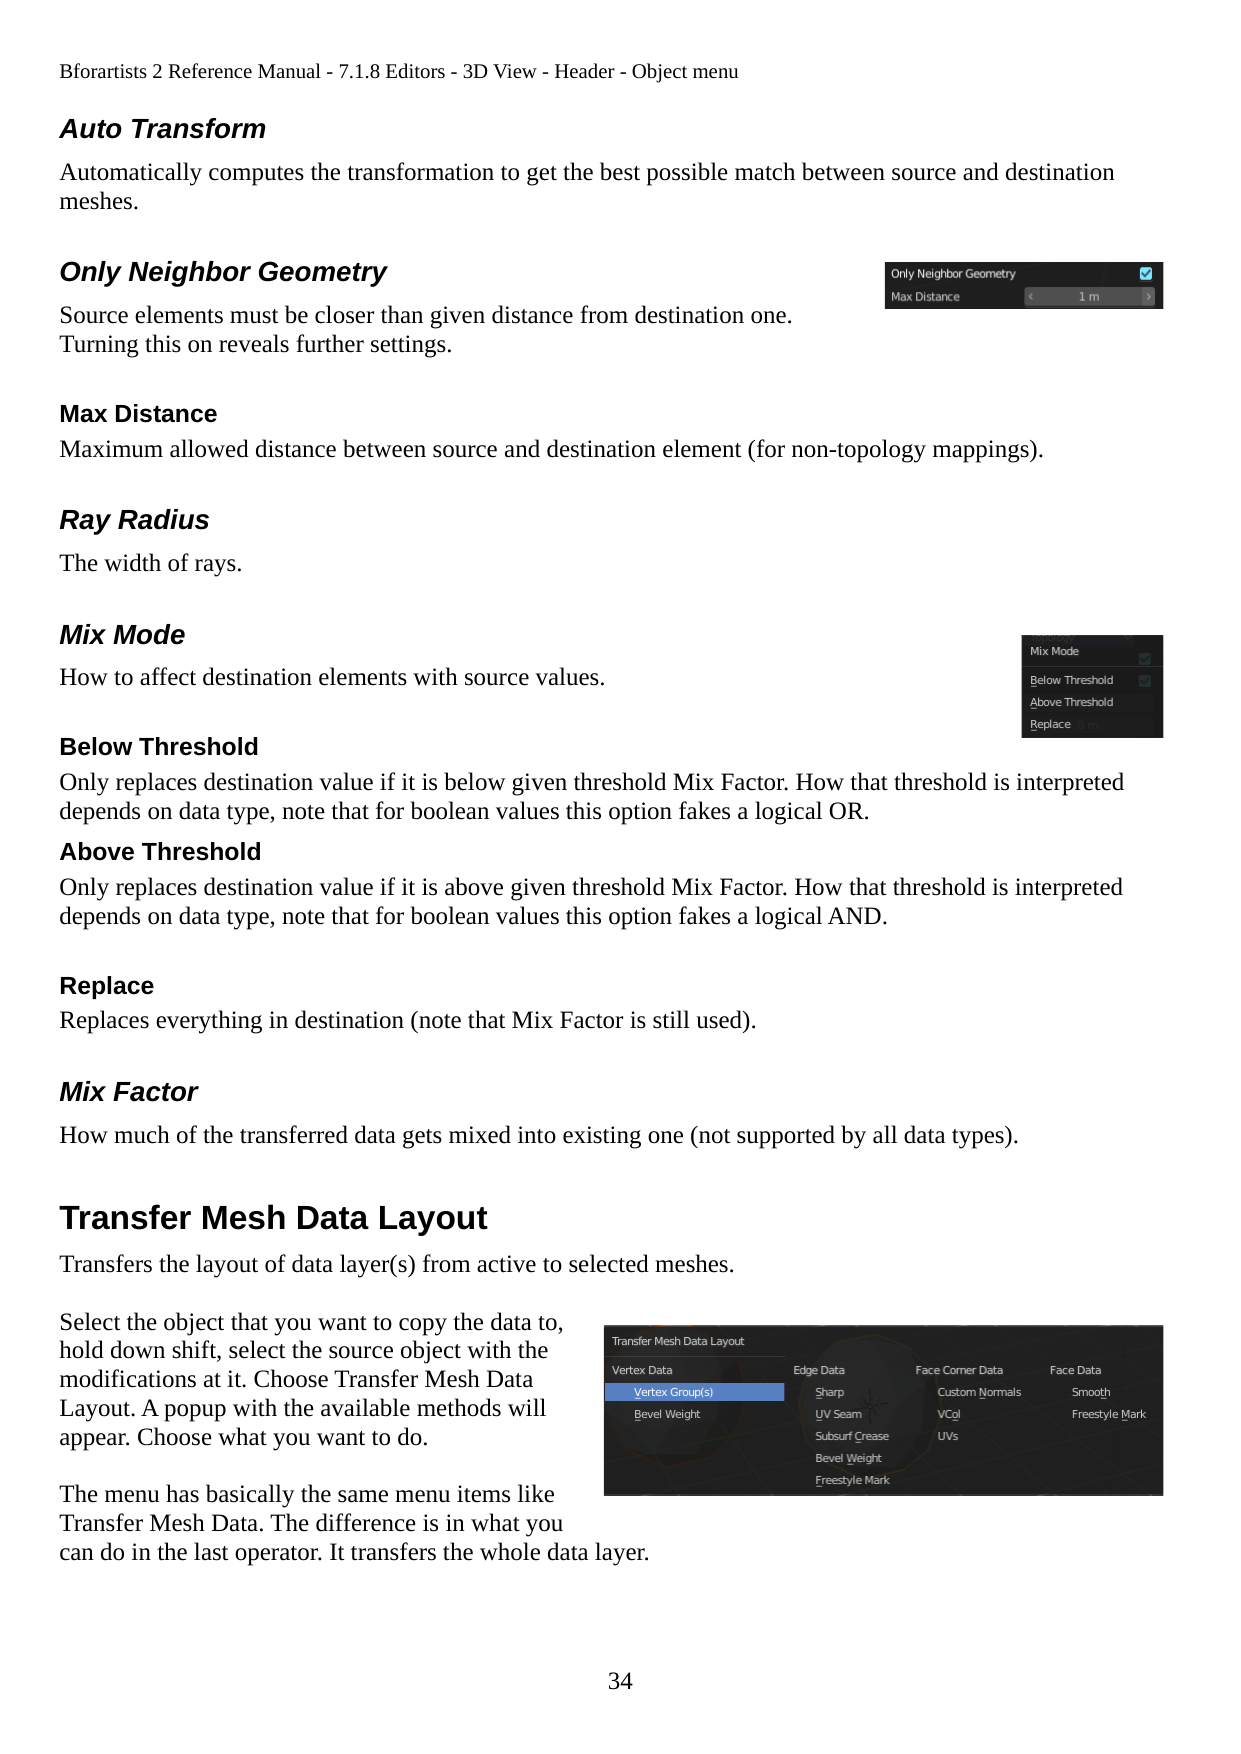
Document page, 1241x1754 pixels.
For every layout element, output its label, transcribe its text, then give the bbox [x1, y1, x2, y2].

subtitle Replace [59, 971, 1181, 999]
subtitle Max Distance [59, 399, 1181, 427]
subtitle Transfer Mesh Data Layout [59, 1198, 1181, 1237]
subtitle Above Threshold [59, 837, 1181, 866]
subtitle Mix Mode [59, 618, 1181, 650]
text Transfers the layout of data layer(s) from active to selected meshes. [59, 1249, 1181, 1278]
text Replaces everything in destination (note that Mix Factor is still used). [59, 1006, 1181, 1034]
text Only replaces destination value if it is above given threshold Mix Factor. How that threshold is interpreted depends on data type, note that for boolean values this option fakes a logical AND. [59, 872, 1181, 929]
text The menu has basically the same menu items like Transfer Mesh Data. The difference is in what you can do in the last operator. It transfers the whole data layer. [59, 1479, 1181, 1566]
subtitle Below Threshold [59, 732, 1181, 761]
text Source elements must be closer than given distance from destination one. Turning this on reveals further settings. [59, 300, 1181, 358]
text How to affect destination elements with source values. [59, 662, 1021, 691]
picture [884, 262, 1164, 309]
text The width of rays. [59, 548, 1181, 577]
subtitle Only Neighbor Geometry [59, 256, 1181, 288]
text How much of the transferred data gets mixed into existing one (not supported by all data types). [59, 1120, 1181, 1149]
text Select the object that you want to copy the data to, hold down shift, select the source object with the modifications at it. Choose Transfer Mesh Data Layout. A popup with the available methods will appear. Choose what you want to do. [59, 1307, 1181, 1451]
text Automatically computes the transformation to get the best possible match between source and destination meshes. [59, 157, 1181, 214]
subtitle Auto Transform [59, 113, 1181, 144]
text Maximum allowed distance between source and destination element (for non-topology mappings). [59, 434, 1181, 462]
picture [1021, 635, 1164, 738]
text Only replaces destination value if it is below given threshold Mix Factor. How that threshold is interpreted depends on data type, note that for boolean values this option fakes a logical OR. [59, 767, 1181, 825]
picture [603, 1325, 1164, 1496]
subtitle Mix Factor [59, 1076, 1181, 1107]
subtitle Ray Radius [59, 504, 1181, 536]
